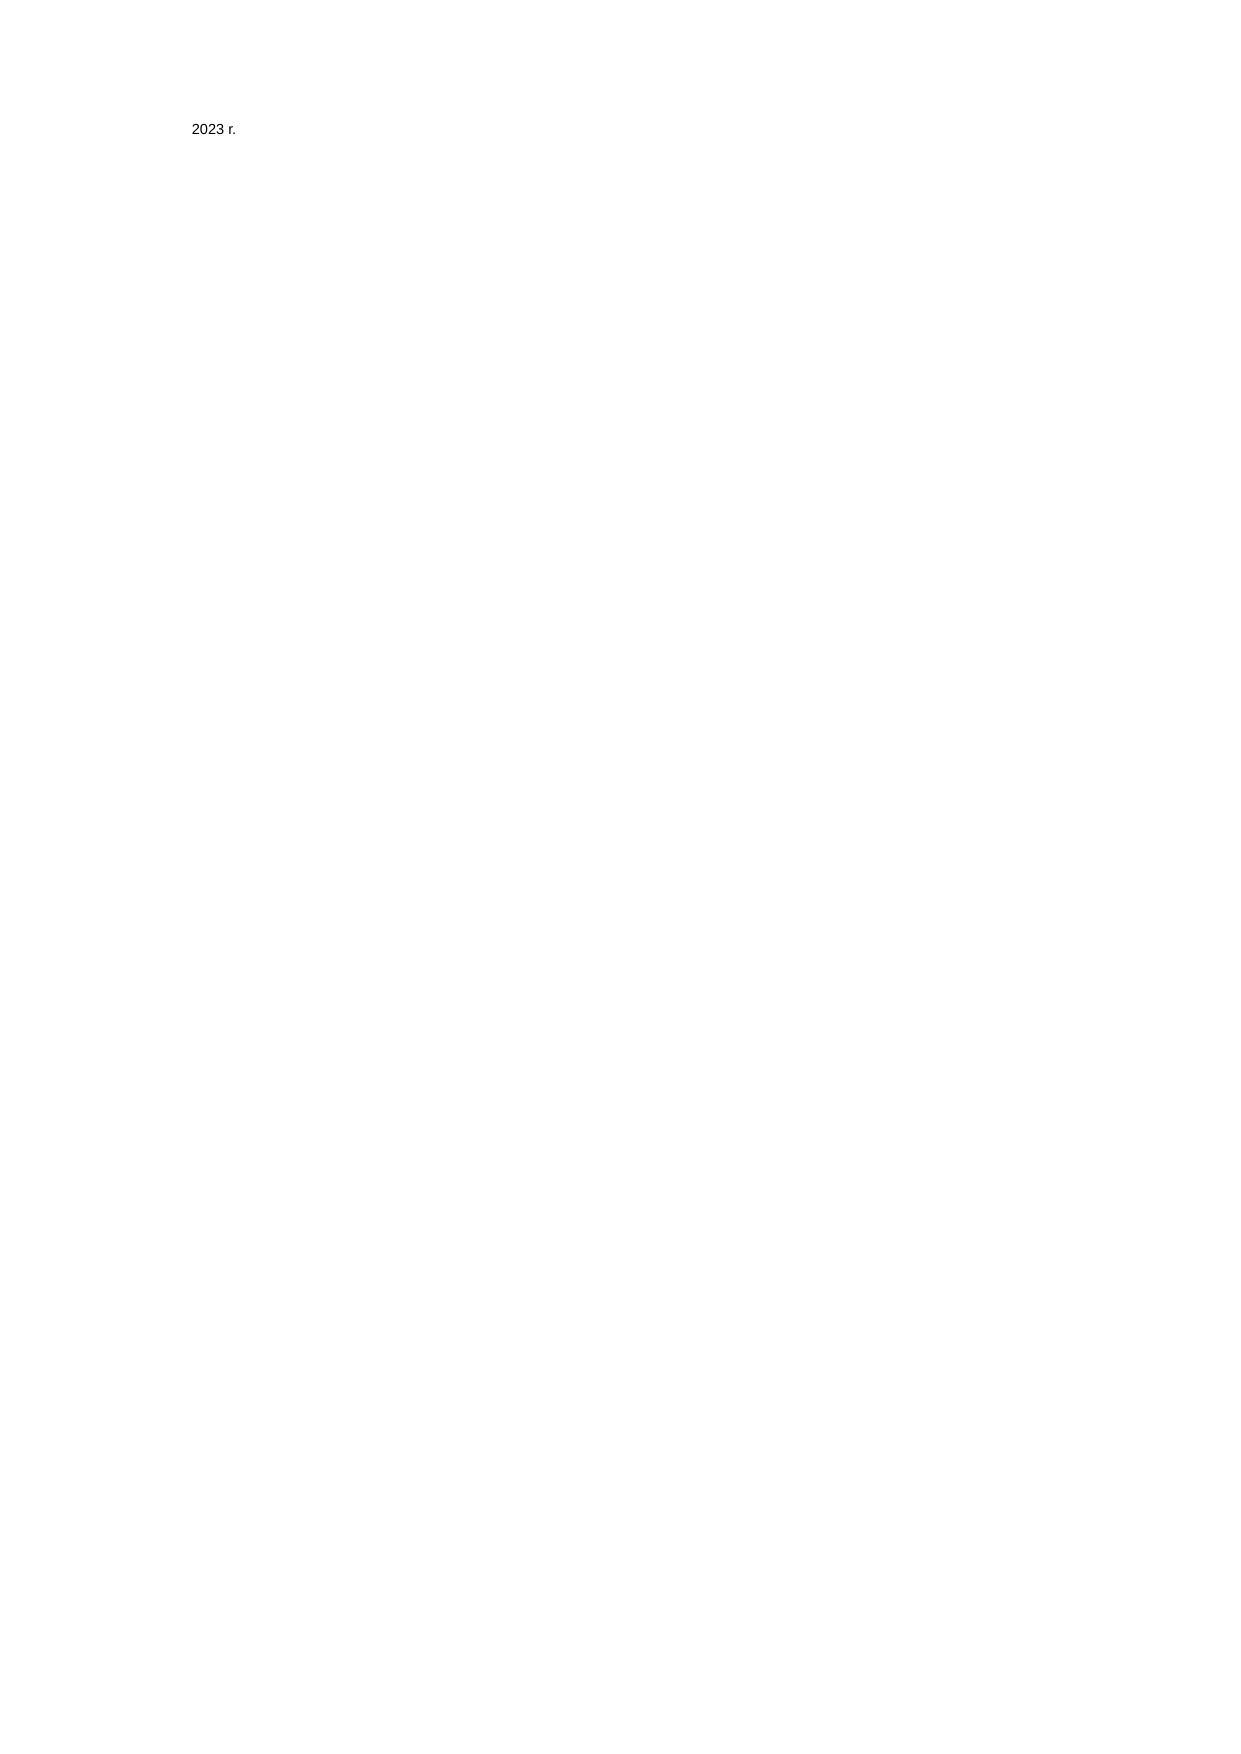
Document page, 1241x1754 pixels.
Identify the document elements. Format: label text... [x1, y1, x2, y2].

table_cell [603, 118, 636, 141]
table_cell [539, 118, 570, 141]
table_cell [376, 118, 409, 141]
table_cell [511, 118, 539, 141]
table_cell [791, 118, 823, 141]
table_cell [893, 118, 924, 141]
table_cell [1053, 118, 1082, 141]
table_cell [254, 118, 308, 141]
table_cell [699, 118, 733, 141]
table_cell [478, 118, 511, 141]
table_cell [857, 118, 892, 141]
table_cell [409, 118, 444, 141]
table_cell [955, 118, 985, 141]
table_cell [670, 118, 699, 141]
table_cell [1082, 118, 1116, 141]
table_cell [924, 118, 954, 141]
table_cell [1145, 118, 1178, 141]
table_cell [341, 118, 376, 141]
table_cell [823, 118, 857, 141]
table_cell [444, 118, 478, 141]
table_cell [636, 118, 670, 141]
table_cell [985, 118, 1017, 141]
table_cell [733, 118, 762, 141]
table_cell [1116, 118, 1145, 141]
table_cell [570, 118, 603, 141]
table_cell [1017, 118, 1053, 141]
table_cell [308, 118, 341, 141]
table_cell [762, 118, 791, 141]
table_cell 2023 r. [189, 118, 254, 141]
